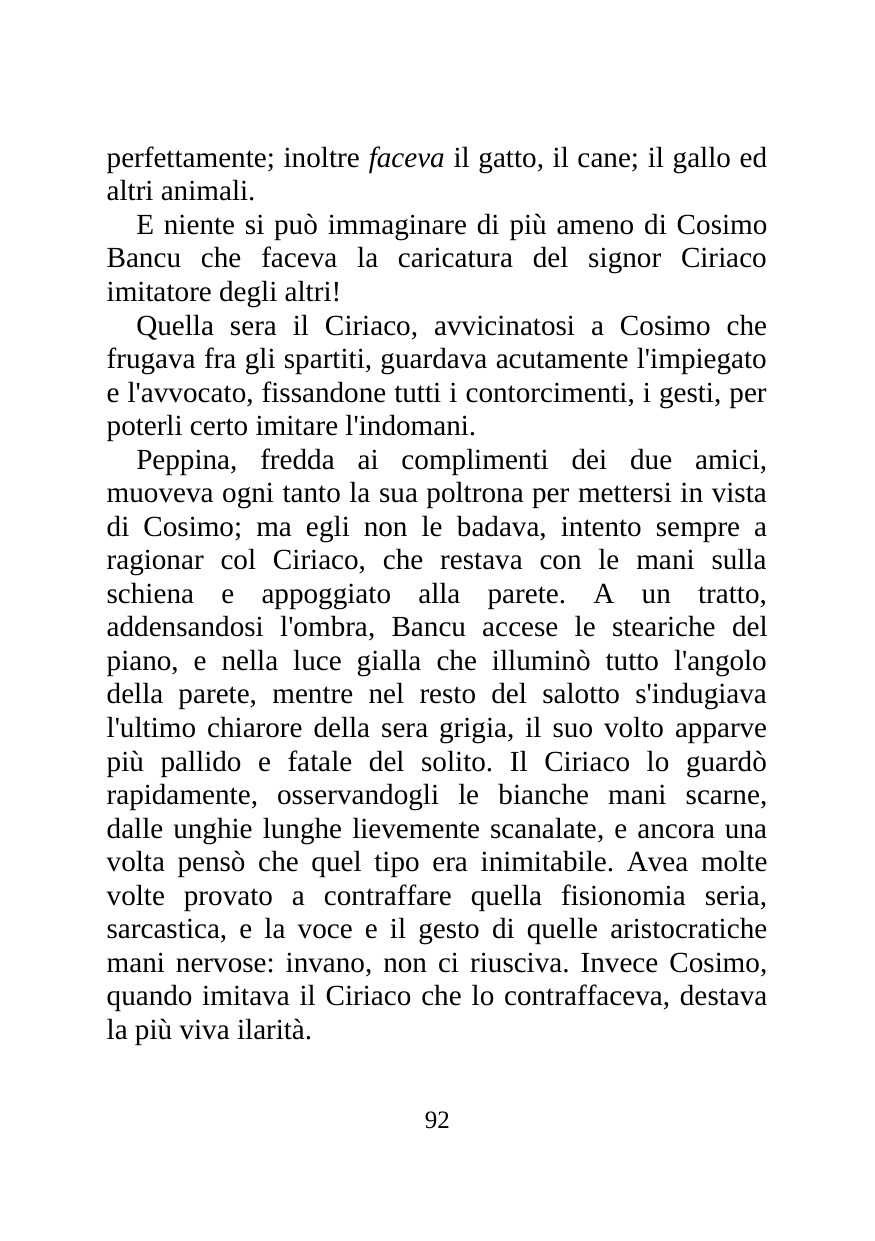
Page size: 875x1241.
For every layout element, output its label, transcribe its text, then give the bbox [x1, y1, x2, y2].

text Peppina, fredda ai complimenti dei due amici, muoveva ogni tanto la sua poltrona per mettersi in vista di Cosimo; ma egli non le badava, intento sempre a ragionar col Ciriaco, che restava con le mani sulla schiena e appoggiato alla parete. A un tratto, addensandosi l'ombra, Bancu accese le steariche del piano, e nella luce gialla che illuminò tutto l'angolo della parete, mentre nel resto del salotto s'indugiava l'ultimo chiarore della sera grigia, il suo volto apparve più pallido e fatale del solito. Il Ciriaco lo guardò rapidamente, osservandogli le bianche mani scarne, dalle unghie lunghe lievemente scanalate, e ancora una volta pensò che quel tipo era inimitabile. Avea molte volte provato a contraffare quella fisionomia seria, sarcastica, e la voce e il gesto di quelle aristocratiche mani nervose: invano, non ci riusciva. Invece Cosimo, quando imitava il Ciriaco che lo contraffaceva, destava la più viva ilarità. [106, 442, 768, 1046]
text Quella sera il Ciriaco, avvicinatosi a Cosimo che frugava fra gli spartiti, guardava acutamente l'impiegato e l'avvocato, fissandone tutti i contorcimenti, i gesti, per poterli certo imitare l'indomani. [106, 308, 768, 442]
text perfettamente; inoltre faceva il gatto, il cane; il gallo ed altri animali. [106, 140, 768, 207]
text E niente si può immaginare di più ameno di Cosimo Bancu che faceva la caricatura del signor Ciriaco imitatore degli altri! [106, 207, 768, 308]
